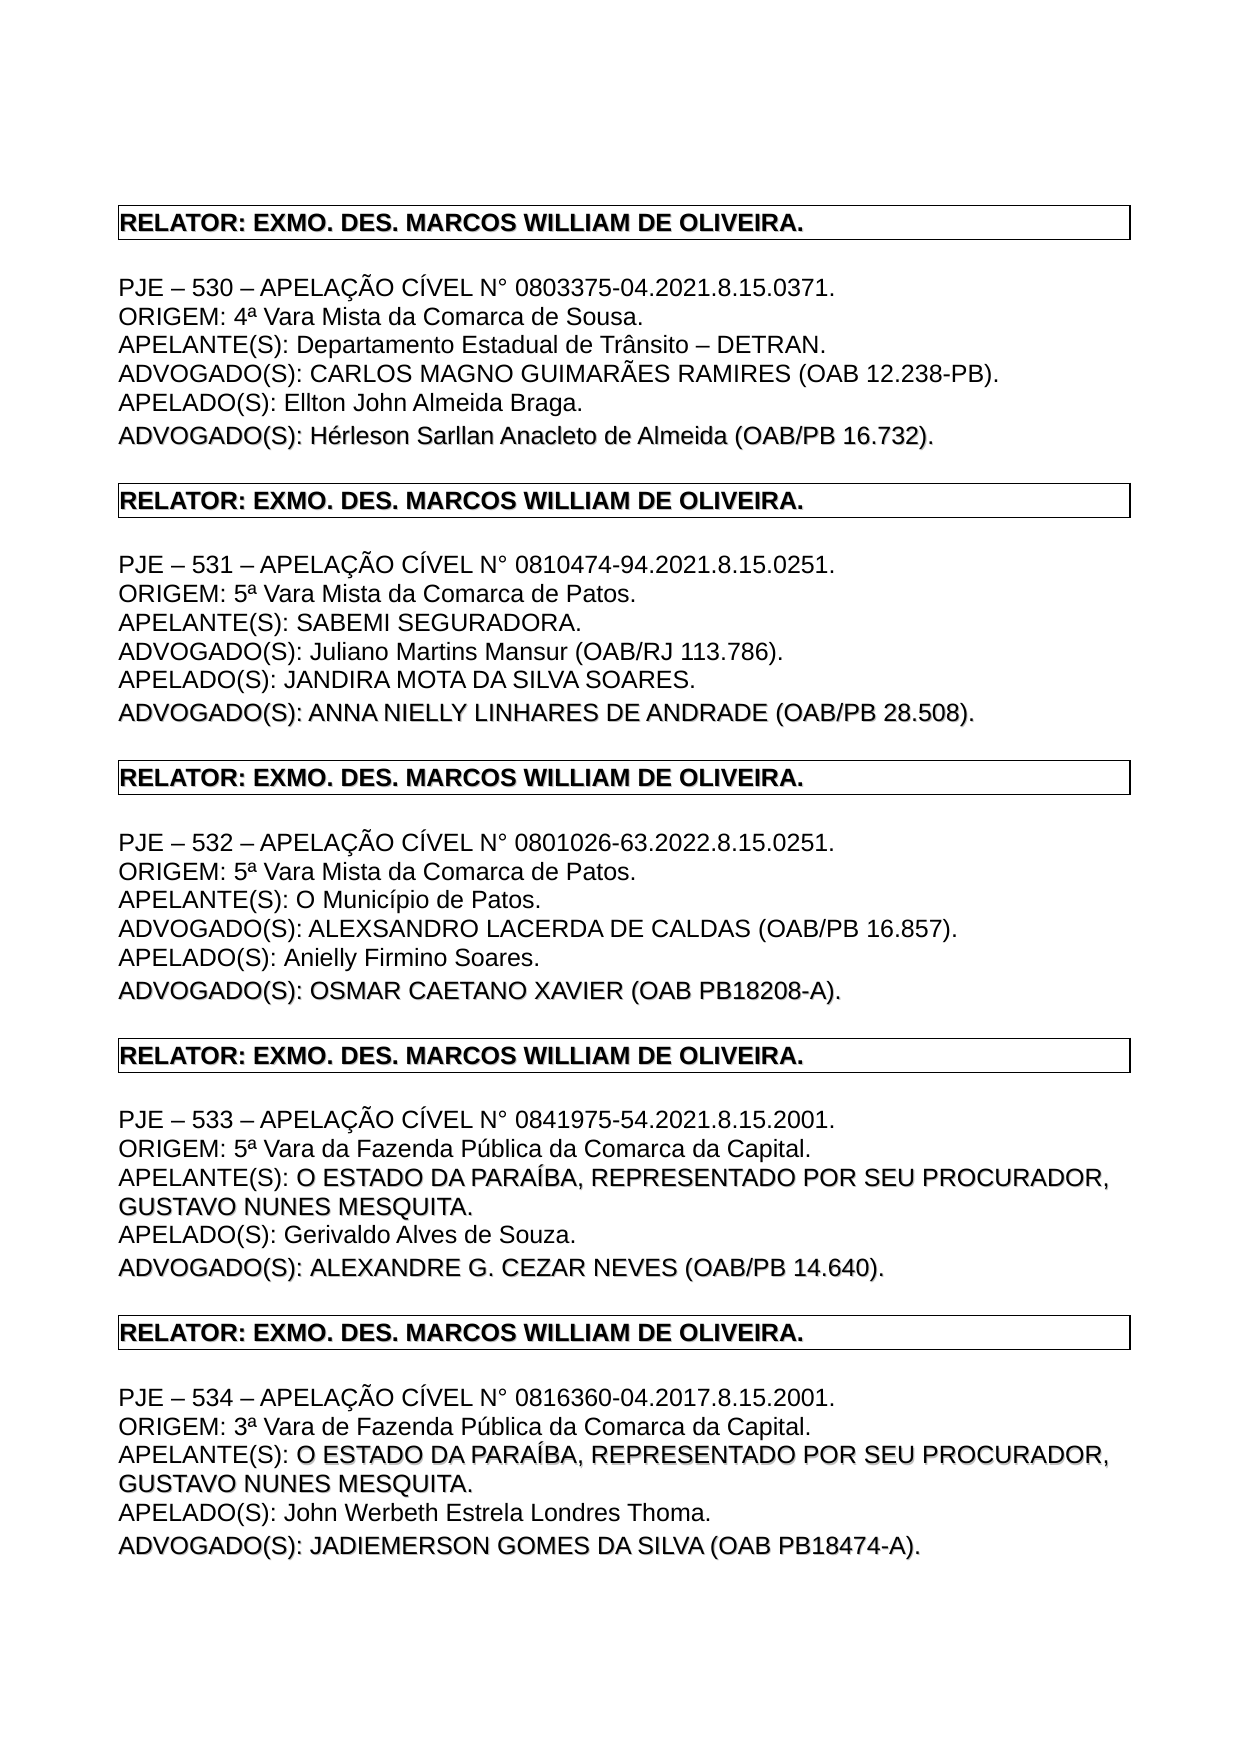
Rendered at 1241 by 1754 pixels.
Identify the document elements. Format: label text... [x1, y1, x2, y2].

text ORIGEM: 3ª Vara de Fazenda Pública da Comarca da Capital. [118, 1412, 1122, 1441]
text APELADO(S): JANDIRA MOTA DA SILVA SOARES. [118, 666, 1122, 694]
text APELANTE(S): O ESTADO DA PARAÍBA, REPRESENTADO POR SEU PROCURADOR, GUSTAVO NUNES MESQUITA. [118, 1163, 1122, 1221]
text PJE – 531 – APELAÇÃO CÍVEL N° 0810474-94.2021.8.15.0251. [118, 551, 1122, 579]
text PJE – 532 – APELAÇÃO CÍVEL N° 0801026-63.2022.8.15.0251. [118, 828, 1122, 857]
text ADVOGADO(S): JADIEMERSON GOMES DA SILVA (OAB PB18474-A). [118, 1531, 1131, 1560]
text RELATOR: EXMO. DES. MARCOS WILLIAM DE OLIVEIRA. [119, 761, 1129, 794]
text ORIGEM: 5ª Vara da Fazenda Pública da Comarca da Capital. [118, 1134, 1122, 1163]
text ORIGEM: 5ª Vara Mista da Comarca de Patos. [118, 579, 1122, 608]
text ADVOGADO(S): Juliano Martins Mansur (OAB/RJ 113.786). [118, 637, 1122, 666]
text RELATOR: EXMO. DES. MARCOS WILLIAM DE OLIVEIRA. [119, 1039, 1129, 1072]
text RELATOR: EXMO. DES. MARCOS WILLIAM DE OLIVEIRA. [119, 206, 1129, 239]
text APELADO(S): Gerivaldo Alves de Souza. [118, 1221, 1122, 1249]
text RELATOR: EXMO. DES. MARCOS WILLIAM DE OLIVEIRA. [119, 1316, 1129, 1349]
text RELATOR: EXMO. DES. MARCOS WILLIAM DE OLIVEIRA. [119, 484, 1129, 517]
text APELANTE(S): SABEMI SEGURADORA. [118, 608, 1122, 637]
text ADVOGADO(S): CARLOS MAGNO GUIMARÃES RAMIRES (OAB 12.238-PB). [118, 359, 1122, 388]
text ORIGEM: 4ª Vara Mista da Comarca de Sousa. [118, 302, 1122, 331]
text APELANTE(S): O Município de Patos. [118, 886, 1122, 914]
text APELANTE(S): O ESTADO DA PARAÍBA, REPRESENTADO POR SEU PROCURADOR, GUSTAVO NUNES MESQUITA. [118, 1441, 1122, 1498]
text ADVOGADO(S): ANNA NIELLY LINHARES DE ANDRADE (OAB/PB 28.508). [118, 698, 1131, 727]
text ADVOGADO(S): ALEXSANDRO LACERDA DE CALDAS (OAB/PB 16.857). [118, 914, 1122, 943]
text ADVOGADO(S): ALEXANDRE G. CEZAR NEVES (OAB/PB 14.640). [118, 1253, 1131, 1282]
text ORIGEM: 5ª Vara Mista da Comarca de Patos. [118, 857, 1122, 886]
text PJE – 533 – APELAÇÃO CÍVEL N° 0841975-54.2021.8.15.2001. [118, 1106, 1122, 1134]
text PJE – 534 – APELAÇÃO CÍVEL N° 0816360-04.2017.8.15.2001. [118, 1383, 1122, 1412]
text APELANTE(S): Departamento Estadual de Trânsito – DETRAN. [118, 331, 1122, 359]
text APELADO(S): Ellton John Almeida Braga. [118, 388, 1122, 417]
text ADVOGADO(S): OSMAR CAETANO XAVIER (OAB PB18208-A). [118, 976, 1131, 1005]
text APELADO(S): John Werbeth Estrela Londres Thoma. [118, 1498, 1122, 1527]
text APELADO(S): Anielly Firmino Soares. [118, 943, 1122, 972]
text PJE – 530 – APELAÇÃO CÍVEL N° 0803375-04.2021.8.15.0371. [118, 273, 1122, 302]
text ADVOGADO(S): Hérleson Sarllan Anacleto de Almeida (OAB/PB 16.732). [118, 421, 1131, 450]
